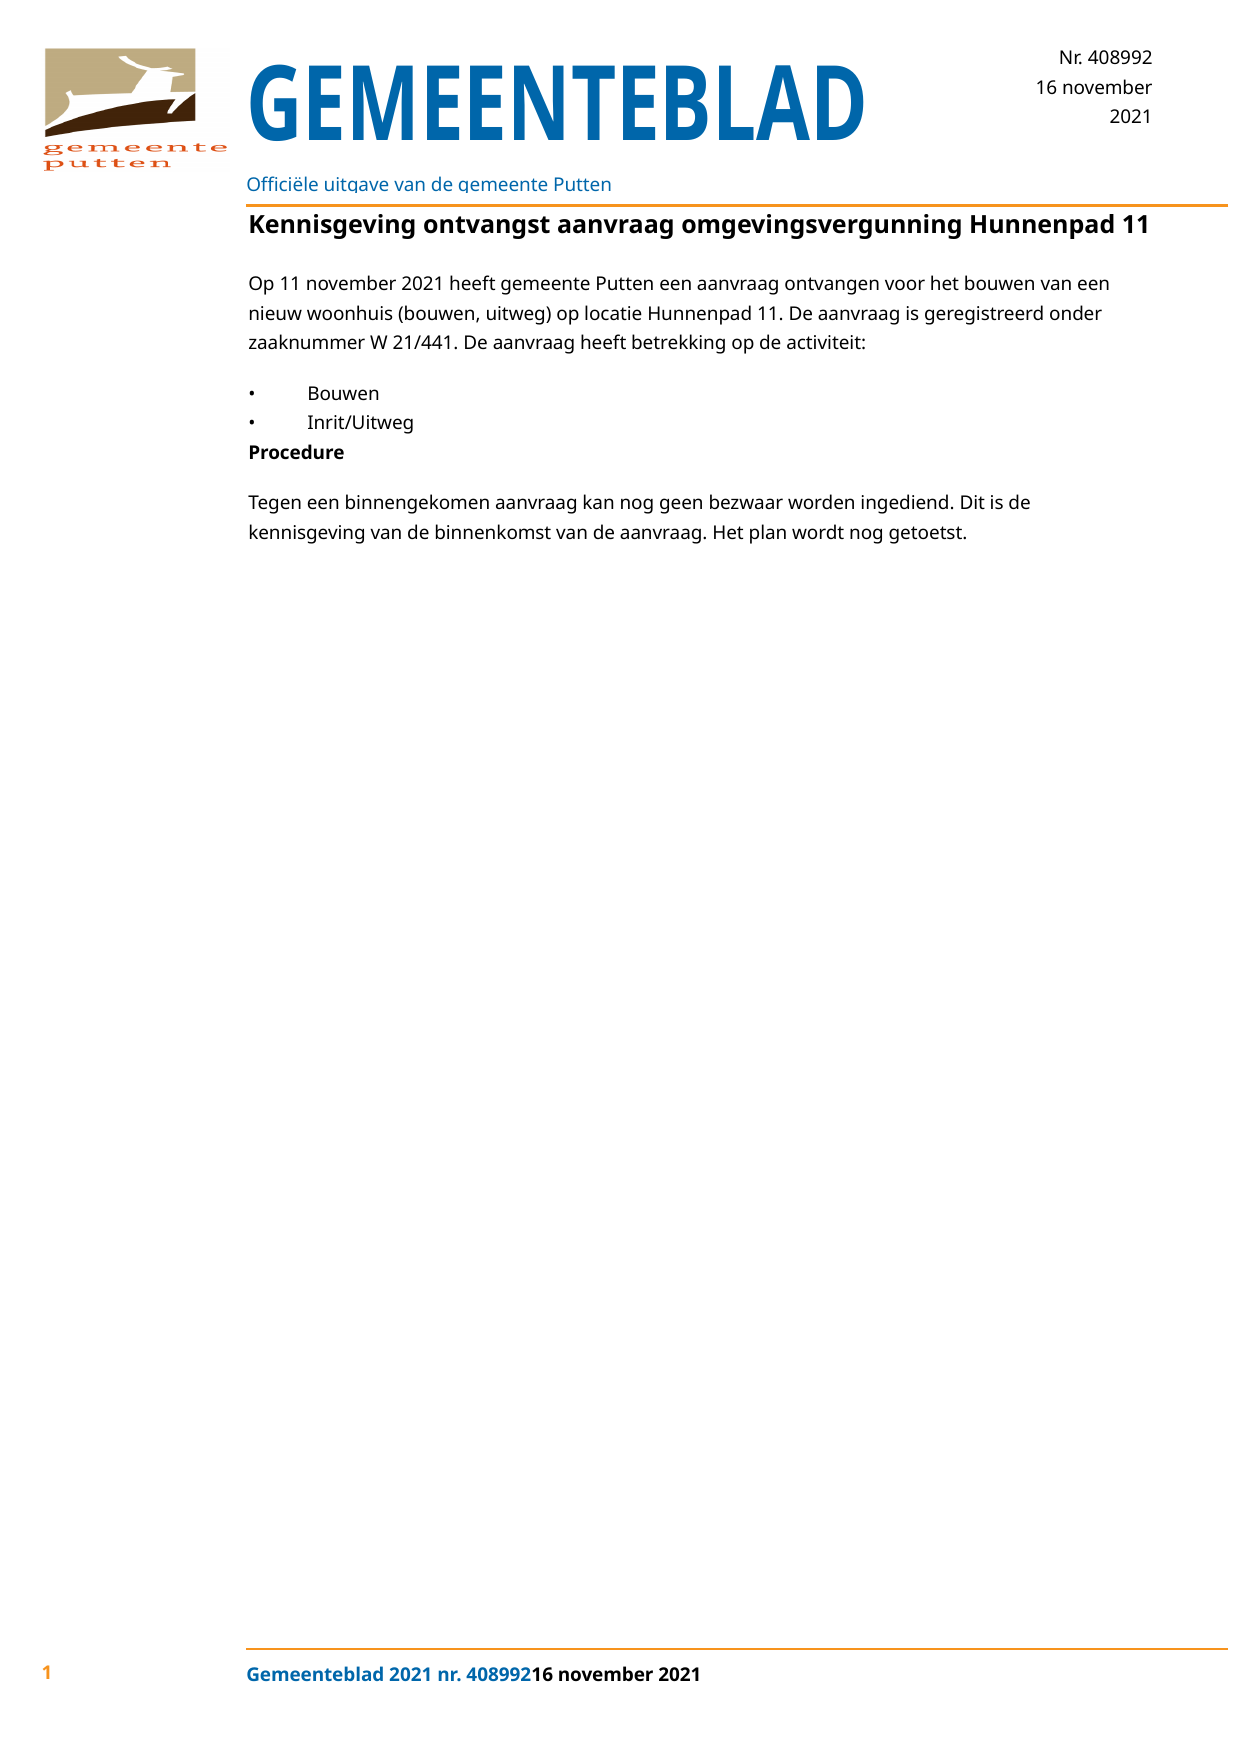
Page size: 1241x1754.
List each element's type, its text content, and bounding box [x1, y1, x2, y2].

text Procedure [248, 439, 1152, 465]
text Tegen een binnengekomen aanvraag kan nog geen bezwaar worden ingediend. Dit is de kennisgeving van de binnenkomst van de aanvraag. Het plan wordt nog getoetst. [248, 489, 1152, 545]
text Kennisgeving ontvangst aanvraag omgevingsvergunning Hunnenpad 11 [248, 207, 1152, 241]
picture [41, 47, 231, 172]
list Inrit/Uitweg [248, 409, 1152, 435]
list Bouwen [248, 380, 1152, 406]
text Op 11 november 2021 heeft gemeente Putten een aanvraag ontvangen voor het bouwen van een nieuw woonhuis (bouwen, uitweg) op locatie Hunnenpad 11. De aanvraag is geregistreerd onder zaaknummer W 21/441. De aanvraag heeft betrekking op de activiteit: [248, 270, 1152, 355]
